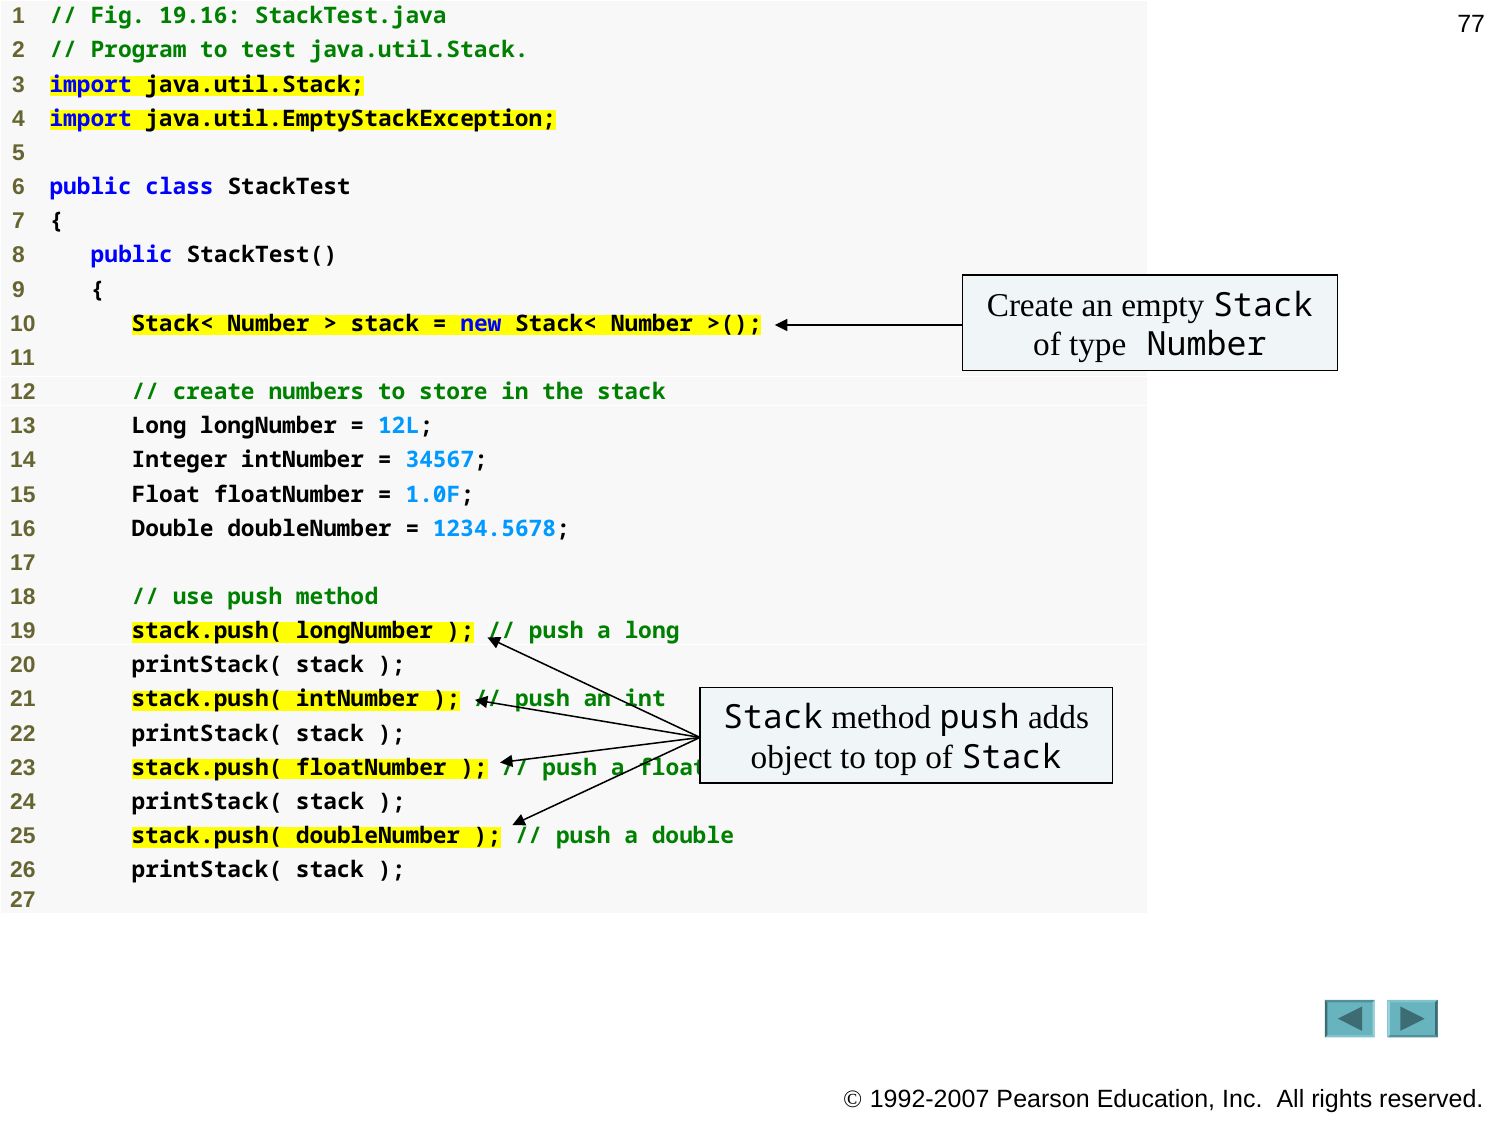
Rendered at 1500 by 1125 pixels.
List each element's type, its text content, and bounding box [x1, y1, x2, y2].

text_box [1150, 0, 1500, 79]
chart [0, 0, 1150, 943]
text_box Stack method push adds object to top of Stack [699, 687, 1113, 783]
text_box Create an empty Stack of type Number [962, 274, 1338, 371]
